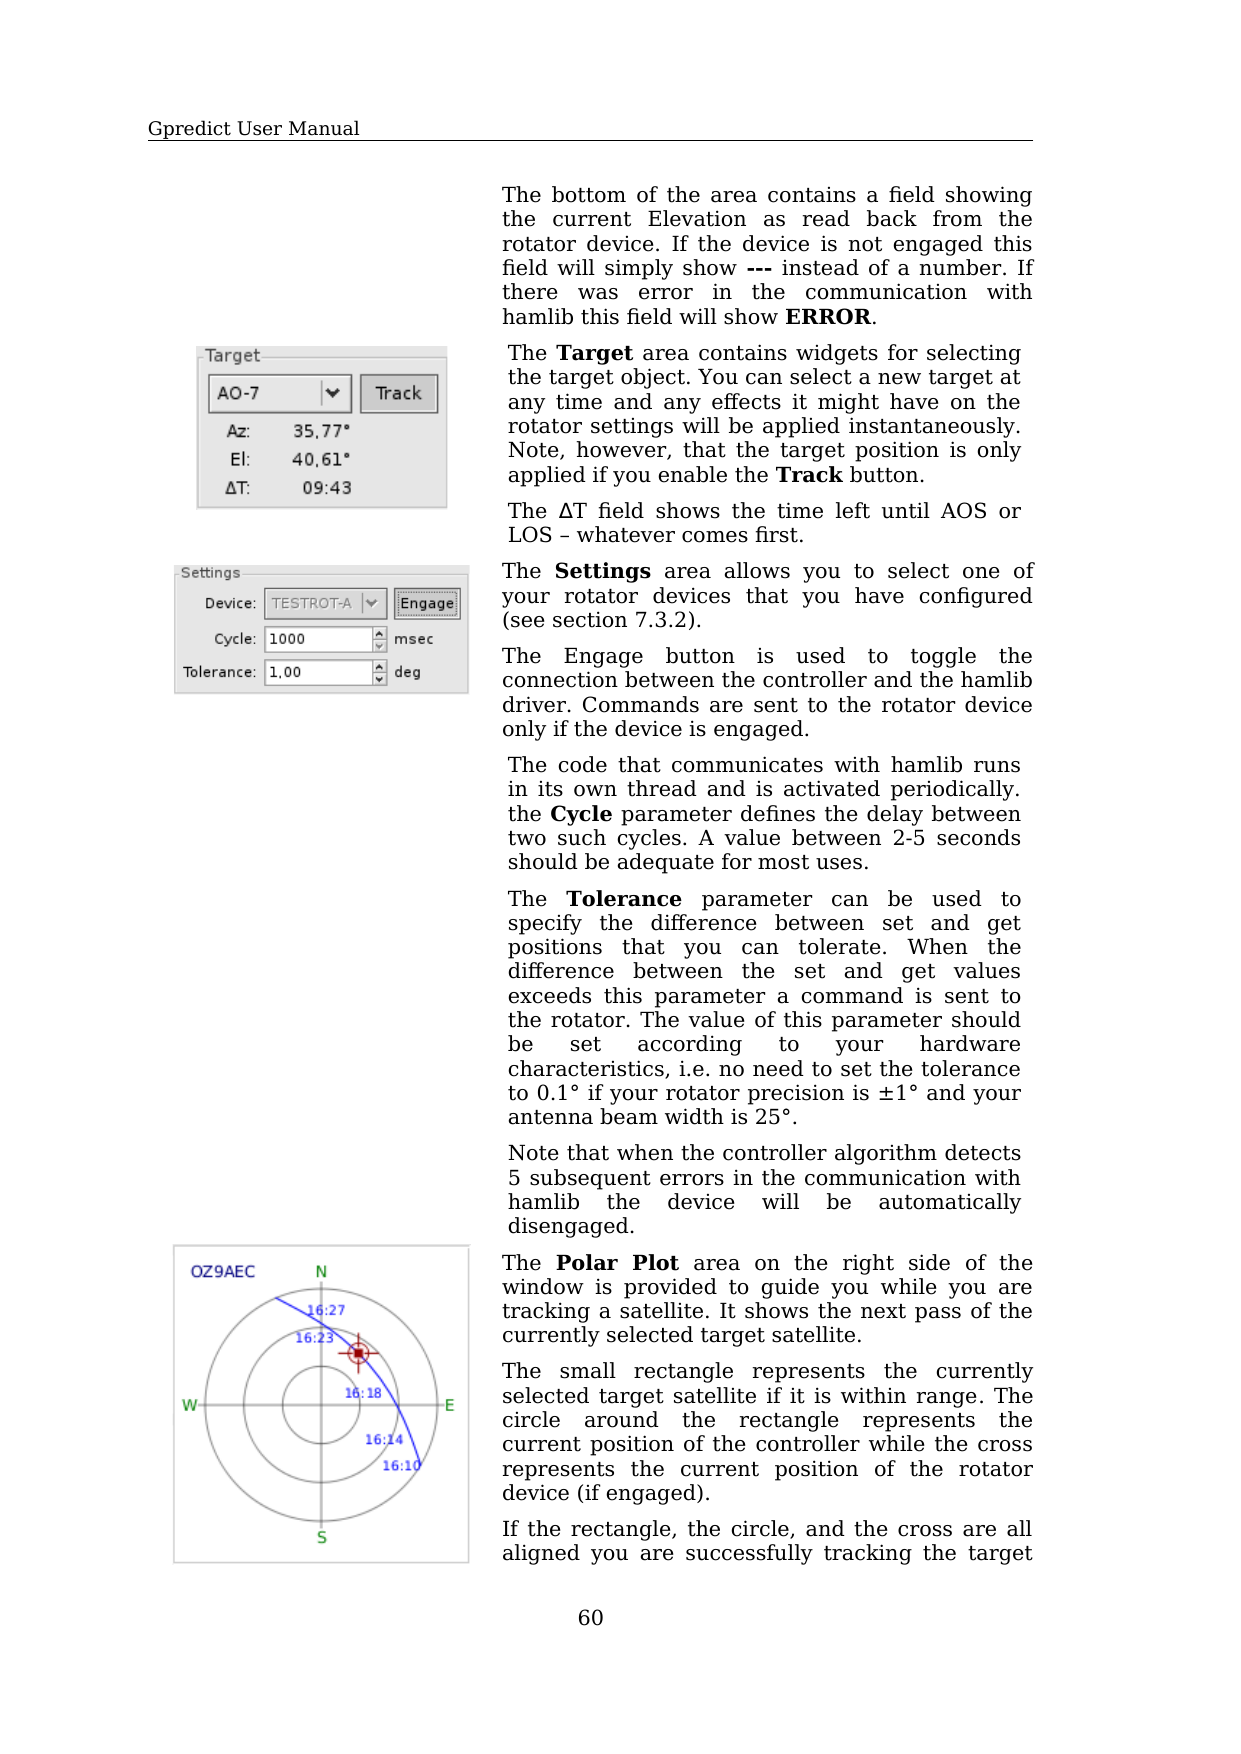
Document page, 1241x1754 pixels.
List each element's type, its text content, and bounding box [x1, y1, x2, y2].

table_cell The Settings area allows you to select one of your rotator devices that you have configured (see section 7.3.2). The Engage button is used to toggle the connection between the controller and the hamlib driver. Commands are sent to the rotator device only if the device is engaged. The code that communicates with hamlib runs in its own thread and is activated periodically. the Cycle parameter defines the delay between two such cycles. A value between 2-5 seconds should be adequate for most uses. The Tolerance parameter can be used to specify the difference between set and get positions that you can tolerate. When the difference between the set and get values exceeds this parameter a command is sent to the rotator. The value of this parameter should be set according to your hardware characteristics, i.e. no need to set the tolerance to 0.1° if your rotator precision is ±1° and your antenna beam width is 25°. Note that when the controller algorithm detects 5 subsequent errors in the communication with hamlib the device will be automatically disengaged. [496, 553, 1033, 1244]
table_cell The Target area contains widgets for selecting the target object. You can select a new target at any time and any effects it might have on the rotator settings will be applied instantaneously. Note, however, that the target position is only applied if you enable the Track button. The ΔT field shows the time left until AOS or LOS – whatever comes first. [496, 335, 1033, 553]
table_cell [148, 177, 496, 335]
table_cell [471, 1244, 496, 1564]
picture [196, 346, 448, 510]
table_cell The bottom of the area contains a field showing the current Elevation as read back from the rotator device. If the device is not engaged this field will simply show --- instead of a number. If there was error in the communication with hamlib this field will show ERROR. [496, 177, 1033, 335]
table_cell [148, 553, 496, 1244]
table_cell [148, 1244, 172, 1564]
table_cell [148, 335, 496, 553]
picture [173, 565, 470, 695]
picture [172, 1244, 471, 1565]
table_cell The Polar Plot area on the right side of the window is provided to guide you while you are tracking a satellite. It shows the next pass of the currently selected target satellite. The small rectangle represents the currently selected target satellite if it is within range. The circle around the rectangle represents the current position of the controller while the cross represents the current position of the rotator device (if engaged). If the rectangle, the circle, and the cross are all aligned you are successfully tracking the target [496, 1244, 1033, 1566]
